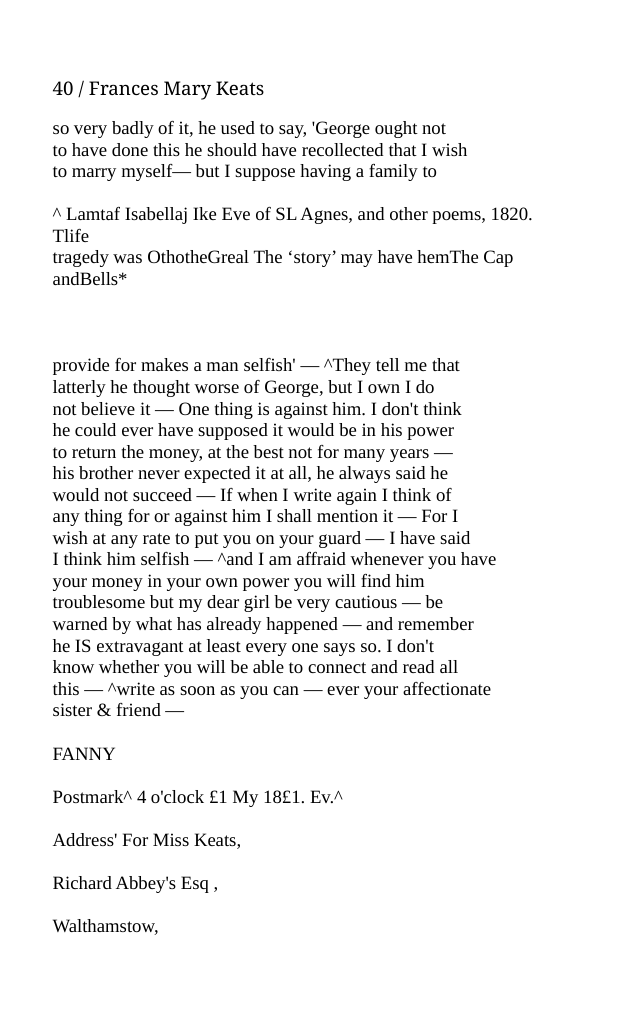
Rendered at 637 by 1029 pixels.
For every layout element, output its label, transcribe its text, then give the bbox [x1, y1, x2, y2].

text would not succeed — If when I write again I think of [52, 484, 538, 505]
text to have done this he should have recollected that I wish [52, 139, 538, 160]
text wish at any rate to put you on your guard — I have said [52, 527, 538, 548]
text Richard Abbey's Esq , [52, 872, 538, 893]
text to marry myself— but I suppose having a family to [52, 160, 538, 182]
text sister & friend — [52, 699, 538, 721]
text know whether you will be able to connect and read all [52, 656, 538, 678]
text I think him selfish — ^and I am affraid whenever you have [52, 548, 538, 570]
text Address' For Miss Keats, [52, 829, 538, 850]
text any thing for or against him I shall mention it — For I [52, 505, 538, 527]
text your money in your own power you will find him [52, 570, 538, 591]
text provide for makes a man selfish' — ^They tell me that [52, 354, 538, 376]
text he IS extravagant at least every one says so. I don't [52, 634, 538, 656]
text warned by what has already happened — and remember [52, 613, 538, 634]
text to return the money, at the best not for many years — [52, 441, 538, 462]
text he could ever have supposed it would be in his power [52, 419, 538, 441]
text latterly he thought worse of George, but I own I do [52, 376, 538, 397]
text so very badly of it, he used to say, 'George ought not [52, 117, 538, 139]
text Postmark^ 4 o'clock £1 My 18£1. Ev.^ [52, 786, 538, 807]
text ^ Lamtaf Isabellaj Ike Eve of SL Agnes, and other poems, 1820. Tlife [52, 203, 538, 246]
text this — ^write as soon as you can — ever your affectionate [52, 678, 538, 699]
text tragedy was OthotheGreal The ‘story’ may have hemThe Cap andBells* [52, 246, 538, 289]
text FANNY [52, 742, 538, 764]
text his brother never expected it at all, he always said he [52, 462, 538, 484]
text Walthamstow, [52, 915, 538, 936]
text troublesome but my dear girl be very cautious — be [52, 591, 538, 613]
text not believe it — One thing is against him. I don't think [52, 397, 538, 419]
